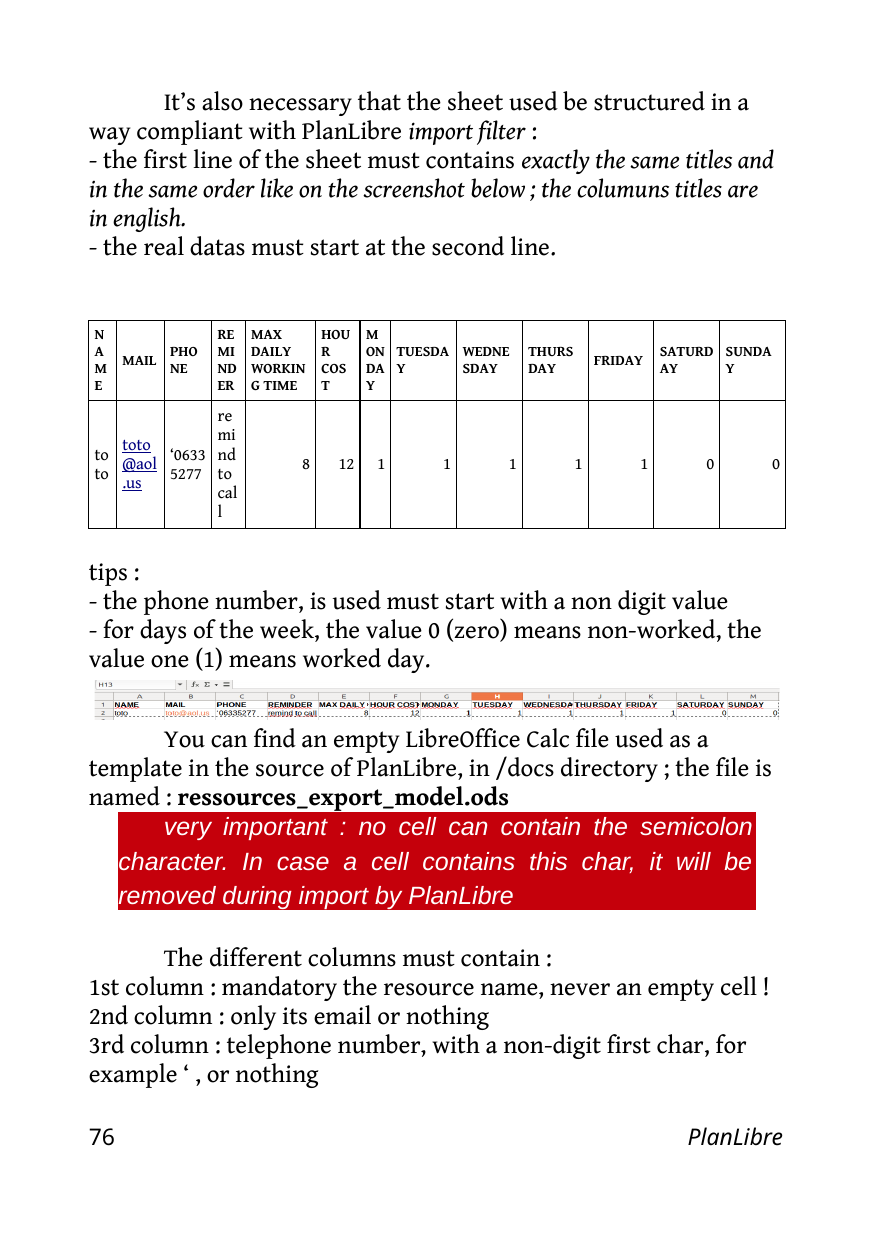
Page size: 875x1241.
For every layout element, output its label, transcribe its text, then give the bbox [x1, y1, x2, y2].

text 3rd column : telephone number, with a non-digit first char, for example ‘ , or nothing [88, 1032, 786, 1089]
table_cell 1 [361, 401, 390, 528]
table_header MAX DAILY WORKING TIME [246, 321, 315, 400]
table_cell 1 [391, 401, 456, 528]
text 2nd column : only its email or nothing [88, 1003, 786, 1032]
table_header SATURDAY [654, 321, 719, 400]
text - the phone number, is used must start with a non digit value [88, 587, 786, 616]
table_cell toto@aol.us [117, 401, 164, 528]
table_header PHONE [165, 321, 211, 400]
table_header REMINDER [212, 321, 245, 400]
table_header MONDAY [361, 321, 390, 400]
table_header HOUR COST [316, 321, 359, 400]
table_cell 1 [457, 401, 522, 528]
text tips : [88, 558, 786, 587]
table_cell 8 [246, 401, 315, 528]
text - the first line of the sheet must contains exactly the same titles and in the same order like on the screenshot below ; the columuns titles are in english. [88, 146, 786, 233]
text very important : no cell can contain the semicolon character. In case a cell contains this char, it will be removed during import by PlanLibre [118, 812, 756, 910]
table_cell 1 [589, 401, 653, 528]
table_cell ‘06335277 [165, 401, 211, 528]
table_cell 12 [316, 401, 359, 528]
table_header MAIL [117, 321, 164, 400]
text 1st column : mandatory the resource name, never an empty cell ! [88, 974, 786, 1003]
text - for days of the week, the value 0 (zero) means non-worked, the value one (1) means worked day. [88, 616, 786, 674]
table_cell 0 [720, 401, 785, 528]
table_header FRIDAY [589, 321, 653, 400]
table_header WEDNESDAY [457, 321, 522, 400]
table_cell 0 [654, 401, 719, 528]
table_header NAME [89, 321, 116, 400]
table_cell 1 [523, 401, 588, 528]
text It’s also necessary that the sheet used be structured in a way compliant with PlanLibre import filter : [88, 88, 786, 146]
text You can find an empty LibreOffice Calc file used as a template in the source of PlanLibre, in /docs directory ; the file is named : ressources_export_model.ods [88, 674, 786, 812]
table_header TUESDAY [391, 321, 456, 400]
table_cell toto [89, 401, 116, 528]
table_cell remind to call [212, 401, 245, 528]
picture [94, 680, 780, 720]
table_header THURSDAY [523, 321, 588, 400]
text - the real datas must start at the second line. [88, 233, 786, 262]
text The different columns must contain : [88, 945, 786, 974]
table_header SUNDAY [720, 321, 785, 400]
